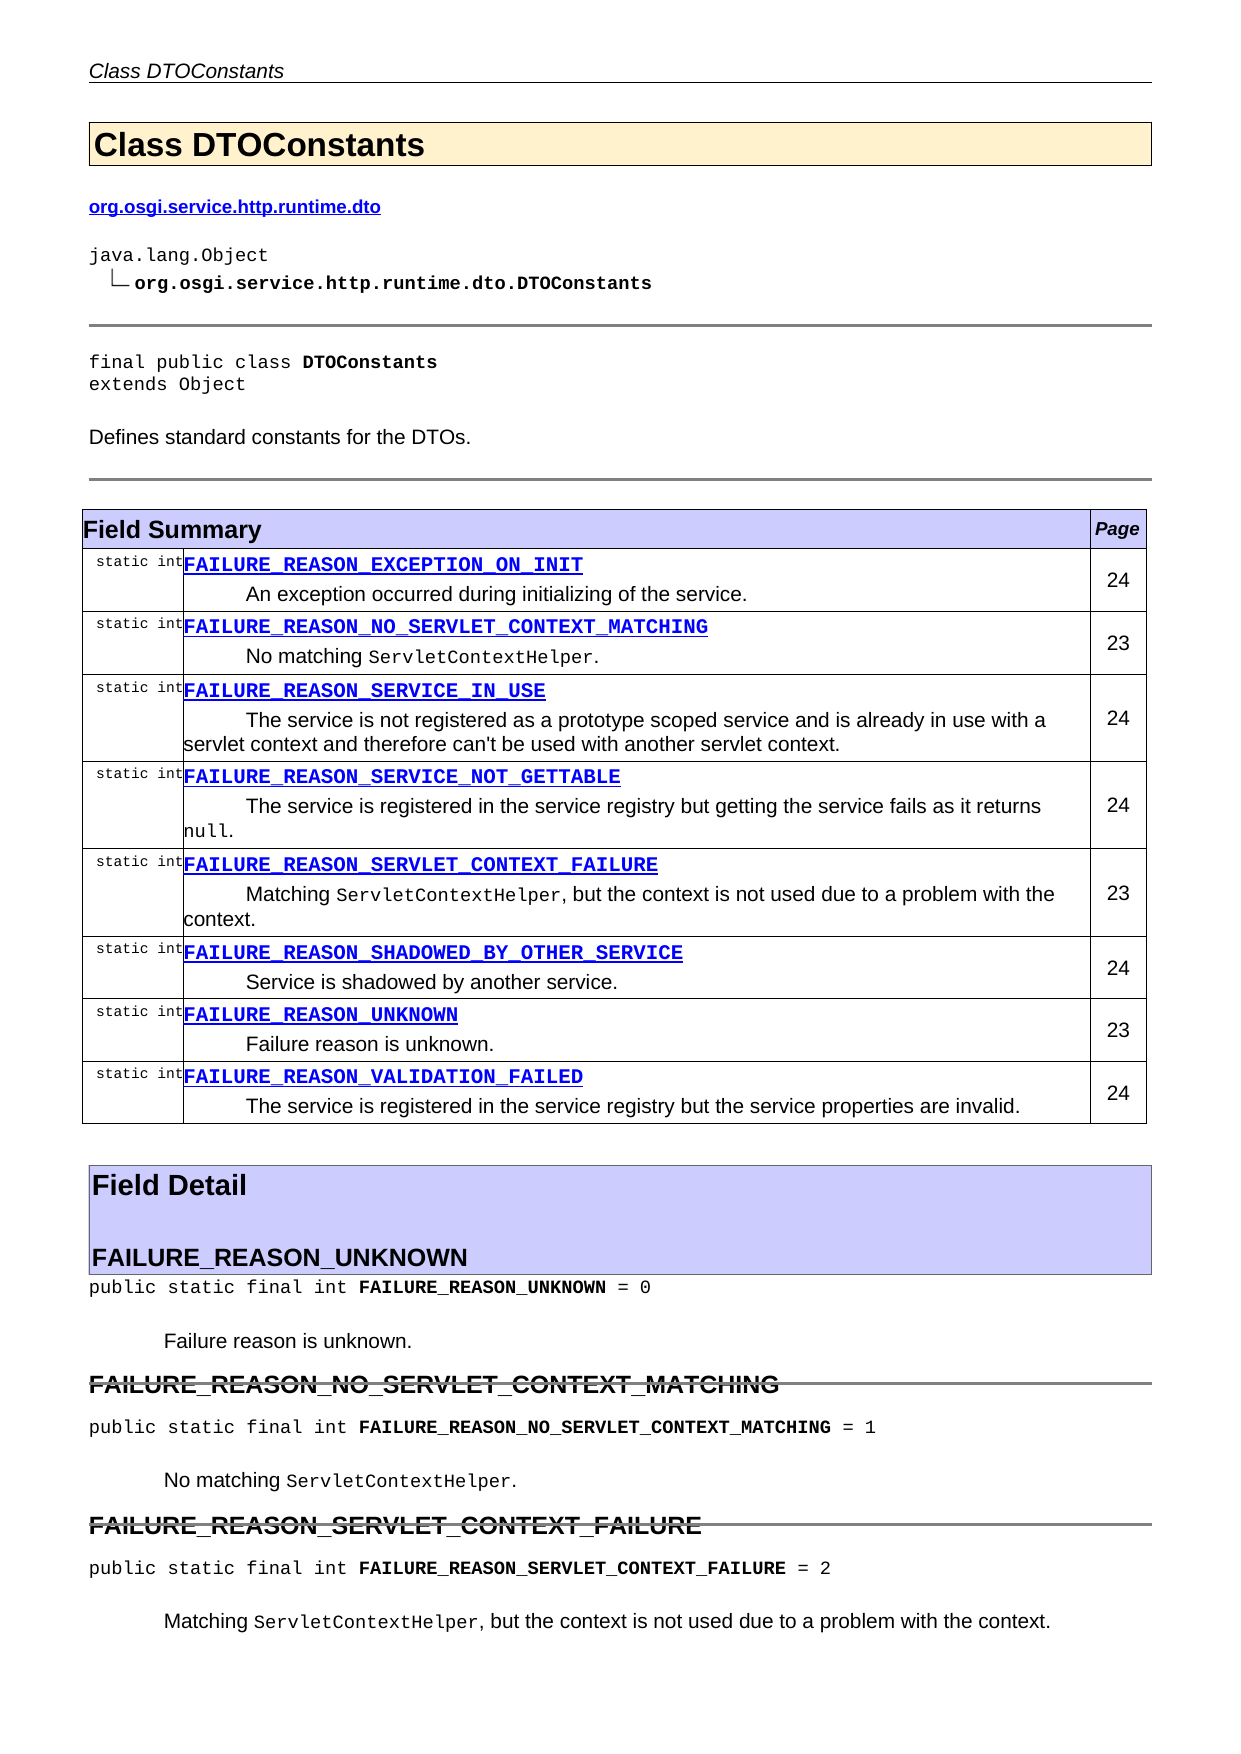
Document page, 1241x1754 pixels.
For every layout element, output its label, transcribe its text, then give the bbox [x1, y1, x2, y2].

table_cell static int [83, 937, 183, 998]
picture [111, 267, 135, 290]
table_cell static int [83, 999, 183, 1061]
table_cell static int [83, 612, 183, 674]
table_header Field Summary [83, 510, 1090, 548]
table_cell FAILURE_REASON_VALIDATION_FAILED The service is registered in the service registry but the service properties are invalid. [184, 1062, 1090, 1123]
table_cell 26 [1091, 1062, 1146, 1123]
text Defines standard constants for the DTOs. [88, 425, 1152, 449]
subtitle Class DTOConstants [90, 123, 1151, 165]
table_cell 26 [1091, 762, 1146, 848]
table_header Page [1091, 510, 1146, 548]
text public static final int FAILURE_REASON_NO_SERVLET_CONTEXT_MATCHING = 1 [88, 1418, 1152, 1439]
table_cell FAILURE_REASON_SERVLET_CONTEXT_FAILURE Matching ServletContextHelper, but the context is not used due to a problem with the context. [184, 849, 1090, 936]
table_cell static int [83, 849, 183, 936]
table_cell static int [83, 762, 183, 848]
text extends Object [88, 374, 1152, 396]
table_cell static int [83, 549, 183, 611]
table_cell 26 [1091, 549, 1146, 611]
text org.osgi.service.http.runtime.dto.DTOConstants [88, 267, 1152, 295]
text public static final int FAILURE_REASON_SERVLET_CONTEXT_FAILURE = 2 [88, 1558, 1152, 1580]
text java.lang.Object [88, 246, 1152, 267]
table_cell FAILURE_REASON_SERVICE_IN_USE The service is not registered as a prototype scoped service and is already in use with a servlet context and therefore can't be used with another servlet context. [184, 675, 1090, 761]
text public static final int FAILURE_REASON_UNKNOWN = 0 [88, 1278, 1152, 1299]
table_cell static int [83, 675, 183, 761]
table_cell 25 [1091, 849, 1146, 936]
table_cell 25 [1091, 999, 1146, 1061]
table_cell FAILURE_REASON_NO_SERVLET_CONTEXT_MATCHING No matching ServletContextHelper. [184, 612, 1090, 674]
text No matching ServletContextHelper. [163, 1468, 1152, 1493]
table_cell static int [83, 1062, 183, 1123]
text Failure reason is unknown. [163, 1328, 1152, 1352]
table_cell FAILURE_REASON_UNKNOWN Failure reason is unknown. [184, 999, 1090, 1061]
table_cell FAILURE_REASON_SERVICE_NOT_GETTABLE The service is registered in the service registry but getting the service fails as it returns null. [184, 762, 1090, 848]
text org.osgi.service.http.runtime.dto [88, 195, 1152, 217]
table_cell FAILURE_REASON_SHADOWED_BY_OTHER_SERVICE Service is shadowed by another service. [184, 937, 1090, 998]
subtitle Field Detail [90, 1166, 1151, 1202]
text Matching ServletContextHelper, but the context is not used due to a problem with the context. [163, 1609, 1152, 1634]
table_cell 26 [1091, 937, 1146, 998]
table_cell 26 [1091, 675, 1146, 761]
text final public class DTOConstants [88, 353, 1152, 374]
table_cell FAILURE_REASON_EXCEPTION_ON_INIT An exception occurred during initializing of the service. [184, 549, 1090, 611]
table_cell 25 [1091, 612, 1146, 674]
subtitle FAILURE_REASON_UNKNOWN [90, 1240, 1151, 1274]
